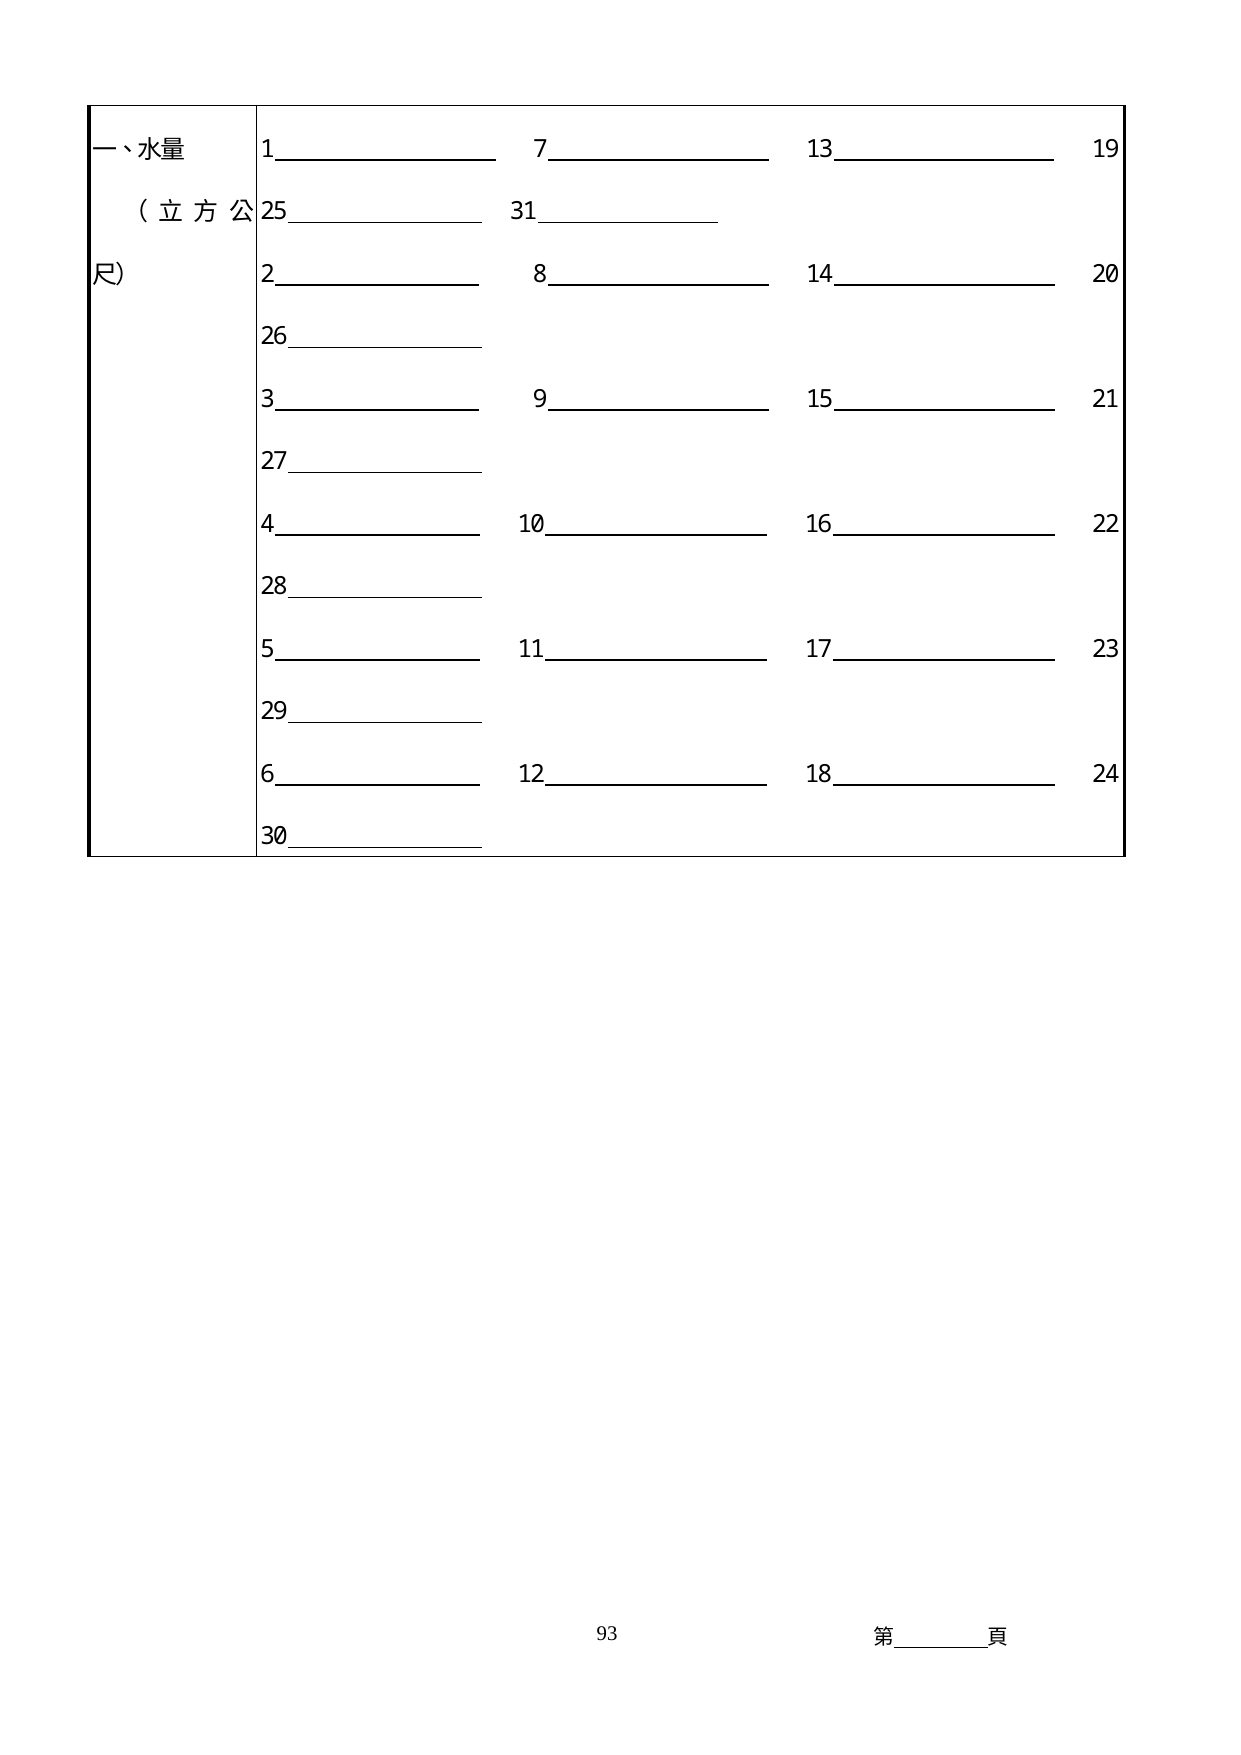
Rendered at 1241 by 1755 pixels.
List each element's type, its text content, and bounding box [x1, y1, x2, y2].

table_cell 1 7 13 19 25 31 2 8 14 20 26 3 9 15 21 27 4 10 16 22 28 5 11 17 23 29 6 12 18 24 30 [257, 106, 1123, 856]
table_cell 一、水量 （立方公尺） [91, 106, 256, 856]
